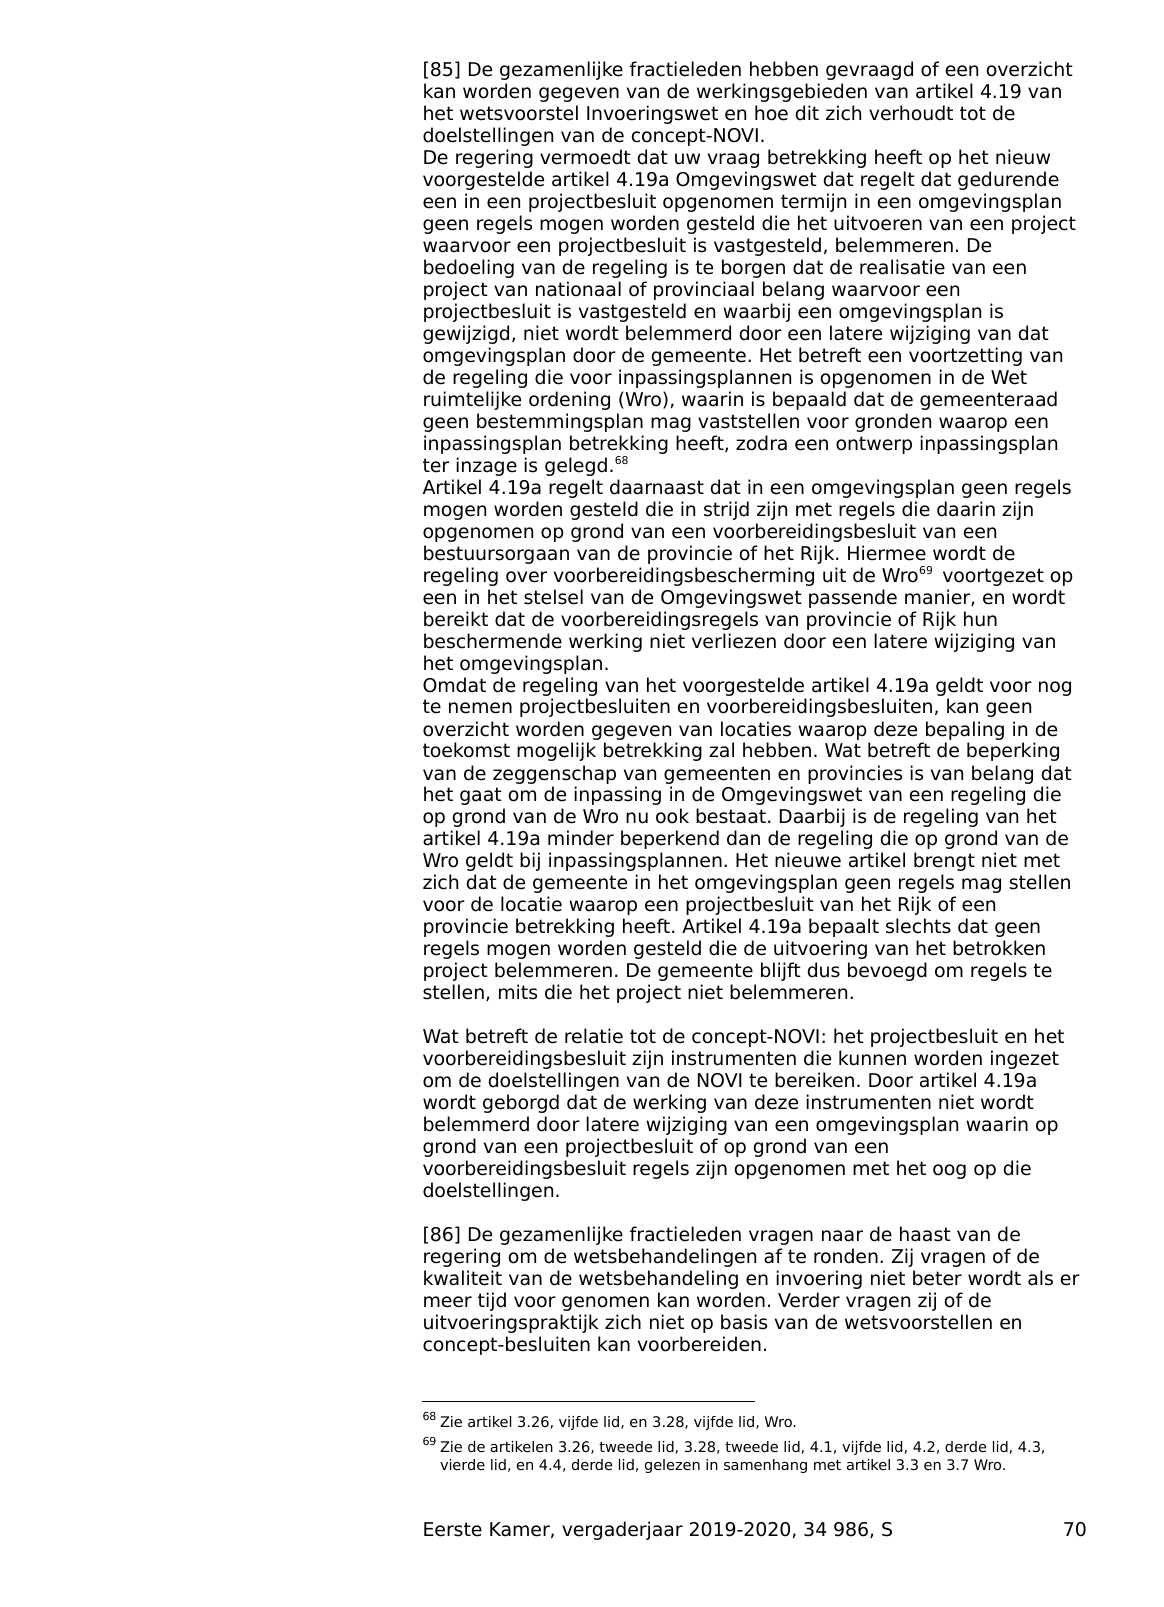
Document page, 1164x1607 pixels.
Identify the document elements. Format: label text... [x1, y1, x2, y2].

text Zie de artikelen 3.26, tweede lid, 3.28, tweede lid, 4.1, vijfde lid, 4.2, derde lid, 4.3, vierde lid, en 4.4, derde lid, gelezen in samenhang met artikel 3.3 en 3.7 Wro. [422, 1435, 1087, 1474]
text De regering vermoedt dat uw vraag betrekking heeft op het nieuw voorgestelde artikel 4.19a Omgevingswet dat regelt dat gedurende een in een projectbesluit opgenomen termijn in een omgevingsplan geen regels mogen worden gesteld die het uitvoeren van een project waarvoor een projectbesluit is vastgesteld, belemmeren. De bedoeling van de regeling is te borgen dat de realisatie van een project van nationaal of provinciaal belang waarvoor een projectbesluit is vastgesteld en waarbij een omgevingsplan is gewijzigd, niet wordt belemmerd door een latere wijziging van dat omgevingsplan door de gemeente. Het betreft een voortzetting van de regeling die voor inpassingsplannen is opgenomen in de Wet ruimtelijke ordening (Wro), waarin is bepaald dat de gemeenteraad geen bestemmingsplan mag vaststellen voor gronden waarop een inpassingsplan betrekking heeft, zodra een ontwerp inpassingsplan ter inzage is gelegd. [422, 147, 1087, 477]
text [85] De gezamenlijke fractieleden hebben gevraagd of een overzicht kan worden gegeven van de werkingsgebieden van artikel 4.19 van het wetsvoorstel Invoeringswet en hoe dit zich verhoudt tot de doelstellingen van de concept-NOVI. [422, 59, 1087, 147]
text Zie artikel 3.26, vijfde lid, en 3.28, vijfde lid, Wro. [422, 1410, 1087, 1432]
text Omdat de regeling van het voorgestelde artikel 4.19a geldt voor nog te nemen projectbesluiten en voorbereidingsbesluiten, kan geen overzicht worden gegeven van locaties waarop deze bepaling in de toekomst mogelijk betrekking zal hebben. Wat betreft de beperking van de zeggenschap van gemeenten en provincies is van belang dat het gaat om de inpassing in de Omgevingswet van een regeling die op grond van de Wro nu ook bestaat. Daarbij is de regeling van het artikel 4.19a minder beperkend dan de regeling die op grond van de Wro geldt bij inpassingsplannen. Het nieuwe artikel brengt niet met zich dat de gemeente in het omgevingsplan geen regels mag stellen voor de locatie waarop een projectbesluit van het Rijk of een provincie betrekking heeft. Artikel 4.19a bepaalt slechts dat geen regels mogen worden gesteld die de uitvoering van het betrokken project belemmeren. De gemeente blijft dus bevoegd om regels te stellen, mits die het project niet belemmeren. [422, 674, 1087, 1004]
text Artikel 4.19a regelt daarnaast dat in een omgevingsplan geen regels mogen worden gesteld die in strijd zijn met regels die daarin zijn opgenomen op grond van een voorbereidingsbesluit van een bestuursorgaan van de provincie of het Rijk. Hiermee wordt de regeling over voorbereidingsbescherming uit de Wro voortgezet op een in het stelsel van de Omgevingswet passende manier, en wordt bereikt dat de voorbereidingsregels van provincie of Rijk hun beschermende werking niet verliezen door een latere wijziging van het omgevingsplan. [422, 477, 1087, 674]
text [86] De gezamenlijke fractieleden vragen naar de haast van de regering om de wetsbehandelingen af te ronden. Zij vragen of de kwaliteit van de wetsbehandeling en invoering niet beter wordt als er meer tijd voor genomen kan worden. Verder vragen zij of de uitvoeringspraktijk zich niet op basis van de wetsvoorstellen en concept-besluiten kan voorbereiden. [422, 1224, 1087, 1356]
text Wat betreft de relatie tot de concept-NOVI: het projectbesluit en het voorbereidingsbesluit zijn instrumenten die kunnen worden ingezet om de doelstellingen van de NOVI te bereiken. Door artikel 4.19a wordt geborgd dat de werking van deze instrumenten niet wordt belemmerd door latere wijziging van een omgevingsplan waarin op grond van een projectbesluit of op grond van een voorbereidingsbesluit regels zijn opgenomen met het oog op die doelstellingen. [422, 1026, 1087, 1202]
